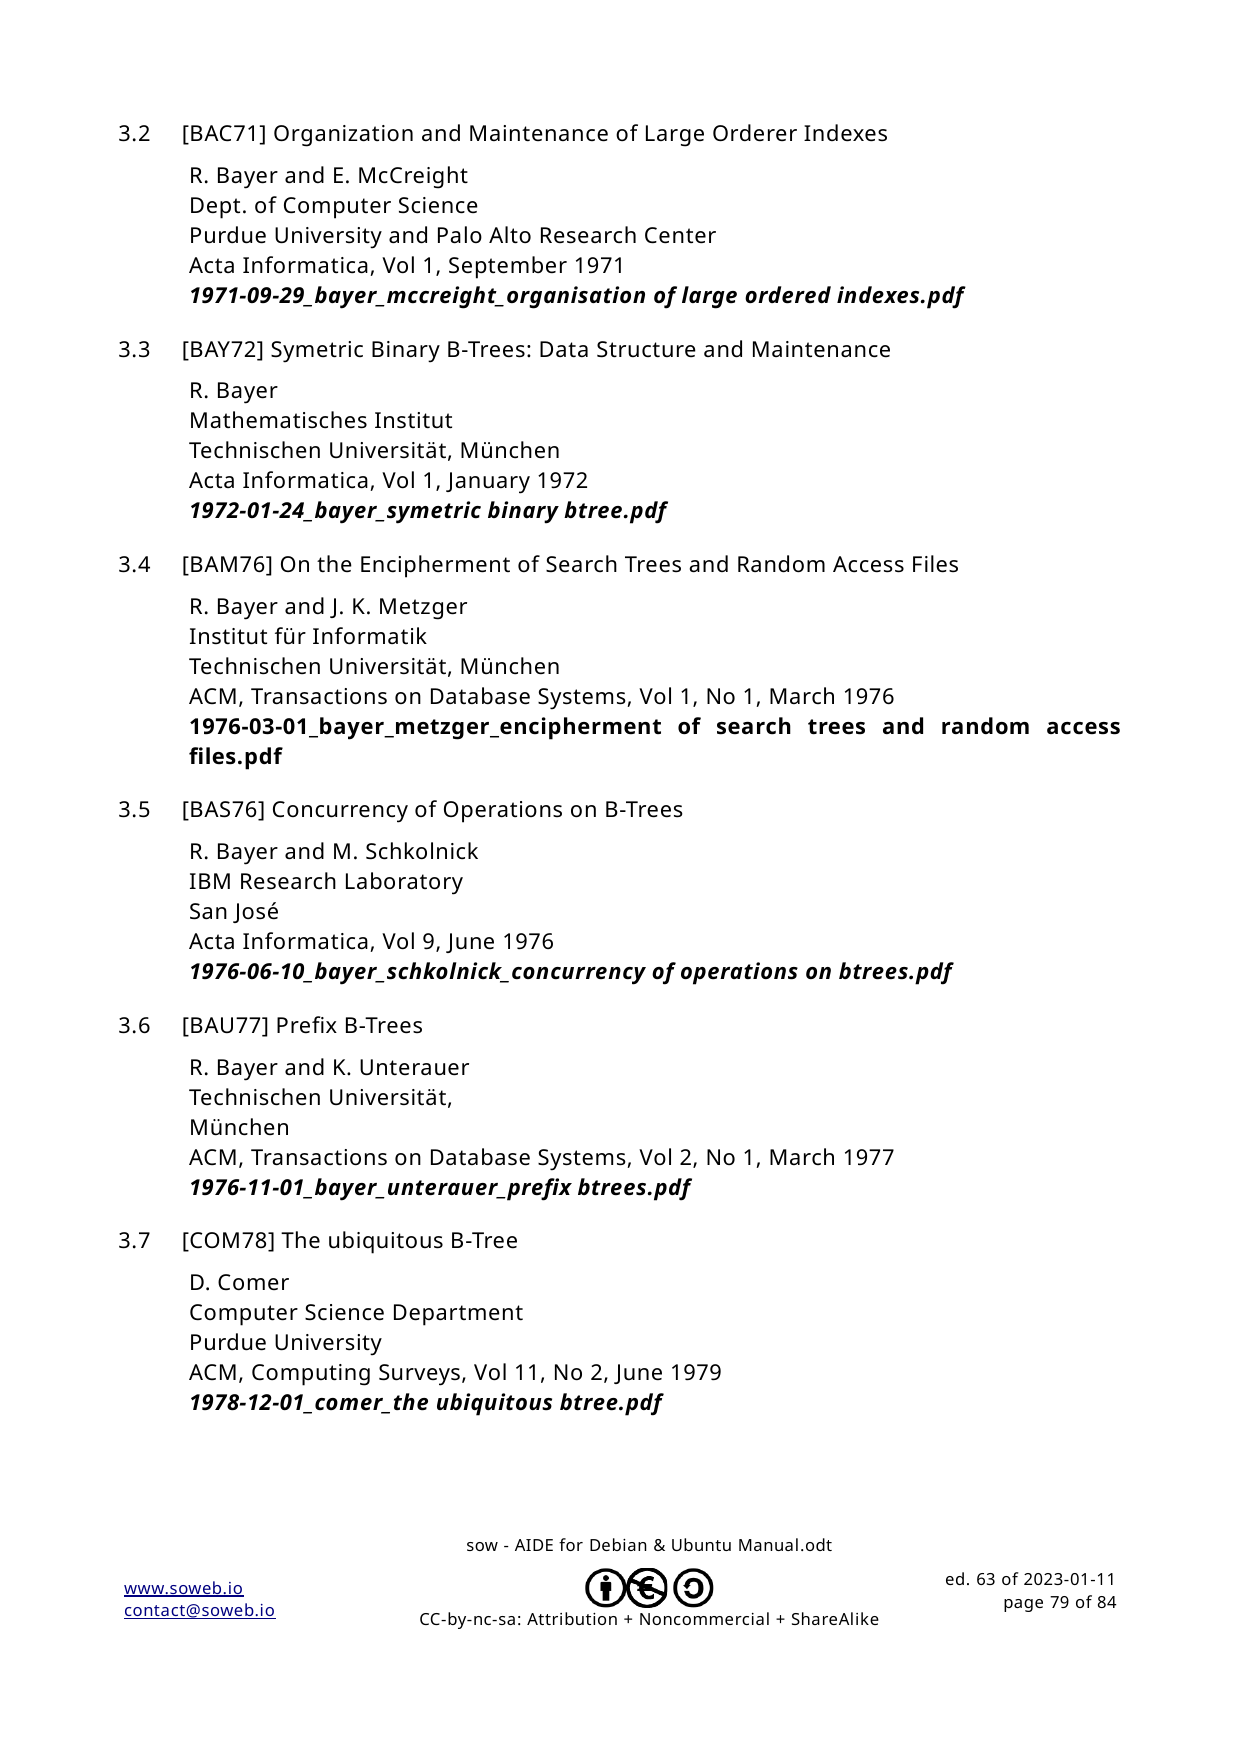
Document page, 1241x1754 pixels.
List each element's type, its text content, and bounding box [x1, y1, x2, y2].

text 1976-11-01_bayer_unterauer_prefix btrees.pdf [189, 1172, 1122, 1202]
text IBM Research Laboratory [189, 866, 1122, 896]
text Technischen Universität, München [189, 435, 1122, 465]
text 1976-03-01_bayer_metzger_encipherment of search trees and random access files.pdf [189, 711, 1122, 771]
text Institut für Informatik [189, 621, 1122, 651]
text Mathematisches Institut [189, 405, 1122, 435]
subtitle [BAM76] On the Encipherment of Search Trees and Random Access Files [118, 549, 1122, 579]
text Technischen Universität, [189, 1082, 1122, 1112]
text Acta Informatica, Vol 1, January 1972 [189, 465, 1122, 495]
text ACM, Computing Surveys, Vol 11, No 2, June 1979 [189, 1357, 1122, 1387]
text D. Comer [189, 1267, 1122, 1297]
text Purdue University and Palo Alto Research Center [189, 220, 1122, 250]
text 1971-09-29_bayer_mccreight_organisation of large ordered indexes.pdf [189, 280, 1122, 310]
text Acta Informatica, Vol 1, September 1971 [189, 250, 1122, 280]
text 1978-12-01_comer_the ubiquitous btree.pdf [189, 1387, 1122, 1417]
text R. Bayer and K. Unterauer [189, 1052, 1122, 1082]
text Computer Science Department [189, 1297, 1122, 1327]
text Purdue University [189, 1327, 1122, 1357]
text R. Bayer and M. Schkolnick [189, 836, 1122, 866]
text R. Bayer [189, 375, 1122, 405]
text R. Bayer and E. McCreight [189, 160, 1122, 190]
text Technischen Universität, München [189, 651, 1122, 681]
picture [672, 1568, 714, 1608]
text München [189, 1112, 1122, 1142]
subtitle [BAC71] Organization and Maintenance of Large Orderer Indexes [118, 118, 1122, 148]
subtitle [BAY72] Symetric Binary B-Trees: Data Structure and Maintenance [118, 333, 1122, 363]
text San José [189, 896, 1122, 926]
subtitle [COM78] The ubiquitous B-Tree [118, 1225, 1122, 1255]
text ACM, Transactions on Database Systems, Vol 1, No 1, March 1976 [189, 681, 1122, 711]
subtitle [BAU77] Prefix B-Trees [118, 1010, 1122, 1040]
text ACM, Transactions on Database Systems, Vol 2, No 1, March 1977 [189, 1142, 1122, 1172]
subtitle [BAS76] Concurrency of Operations on B-Trees [118, 794, 1122, 824]
text Dept. of Computer Science [189, 190, 1122, 220]
text 1972-01-24_bayer_symetric binary btree.pdf [189, 495, 1122, 525]
text Acta Informatica, Vol 9, June 1976 [189, 926, 1122, 956]
picture [584, 1568, 668, 1608]
text R. Bayer and J. K. Metzger [189, 591, 1122, 621]
text 1976-06-10_bayer_schkolnick_concurrency of operations on btrees.pdf [189, 956, 1122, 986]
